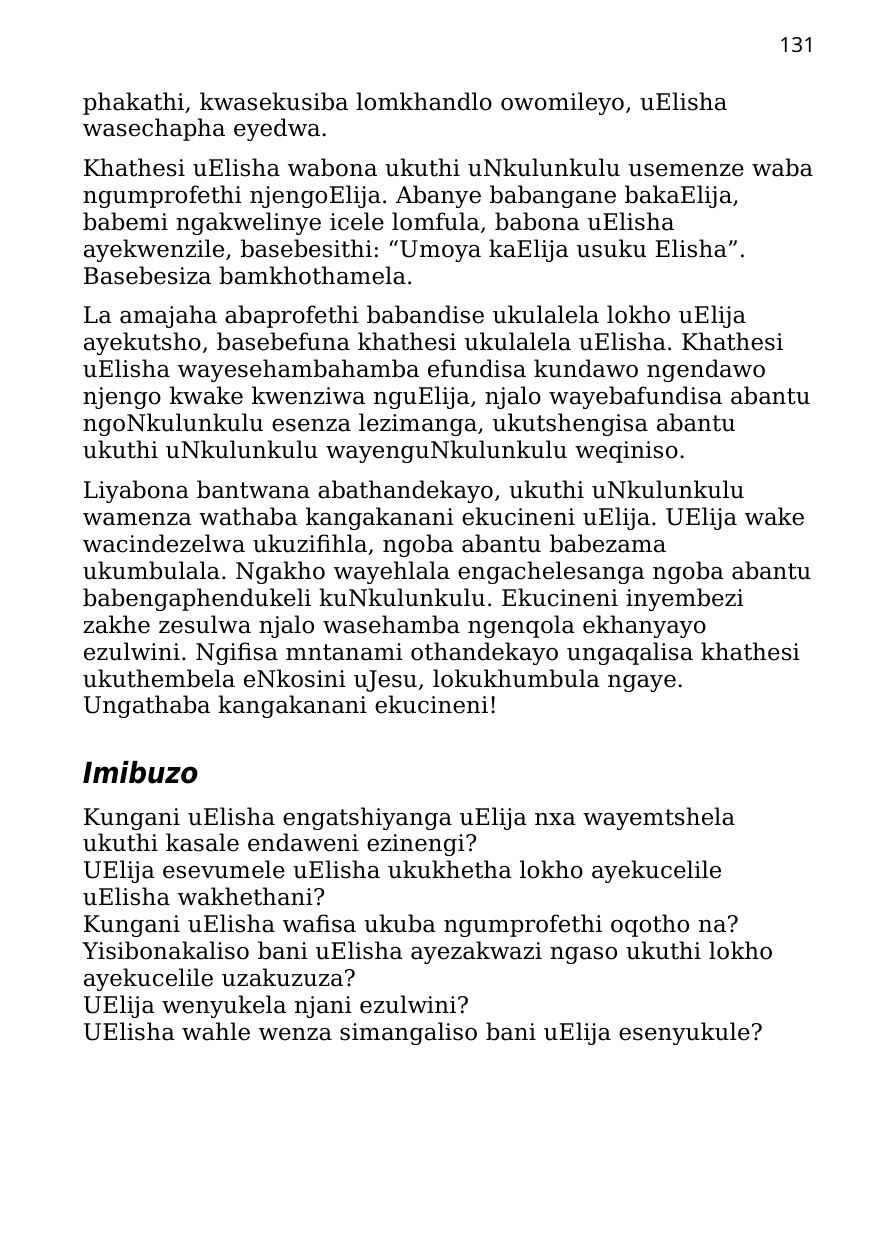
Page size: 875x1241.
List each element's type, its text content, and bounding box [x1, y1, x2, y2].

text UElisha wahle wenza simangaliso bani uElija esenyukule? [83, 1019, 815, 1046]
text Liyabona bantwana abathandekayo, ukuthi uNkulunkulu wamenza wathaba kangakanani ekucineni uElija. UElija wake wacindezelwa ukuzifihla, ngoba abantu babezama ukumbulala. Ngakho wayehlala engachelesanga ngoba abantu babengaphendukeli kuNkulunkulu. Ekucineni inyembezi zakhe zesulwa njalo wasehamba ngenqola ekhanyayo ezulwini. Ngifisa mntanami othandekayo ungaqalisa khathesi ukuthembela eNkosini uJesu, lokukhumbula ngaye. Ungathaba kangakanani ekucineni! [83, 477, 815, 719]
text phakathi, kwasekusiba lomkhandlo owomileyo, uElisha wasechapha eyedwa. [83, 88, 815, 142]
text Khathesi uElisha wabona ukuthi uNkulunkulu usemenze waba ngumprofethi njengoElija. Abanye babangane bakaElija, babemi ngakwelinye icele lomfula, babona uElisha ayekwenzile, basebesithi: “Umoya kaElija usuku Elisha”. Basebesiza bamkhothamela. [83, 155, 815, 290]
text Kungani uElisha engatshiyanga uElija nxa wayemtshela ukuthi kasale endaweni ezinengi? [83, 803, 815, 857]
text Yisibonakaliso bani uElisha ayezakwazi ngaso ukuthi lokho ayekucelile uzakuzuza? [83, 938, 815, 992]
text Kungani uElisha wafisa ukuba ngumprofethi oqotho na? [83, 911, 815, 938]
text UElija esevumele uElisha ukukhetha lokho ayekucelile uElisha wakhethani? [83, 857, 815, 911]
text UElija wenyukela njani ezulwini? [83, 992, 815, 1019]
text La amajaha abaprofethi babandise ukulalela lokho uElija ayekutsho, basebefuna khathesi ukulalela uElisha. Khathesi uElisha wayesehambahamba efundisa kundawo ngendawo njengo kwake kwenziwa nguElija, njalo wayebafundisa abantu ngoNkulunkulu esenza lezimanga, ukutshengisa abantu ukuthi uNkulunkulu wayenguNkulunkulu weqiniso. [83, 302, 815, 464]
subtitle Imibuzo [83, 757, 815, 791]
